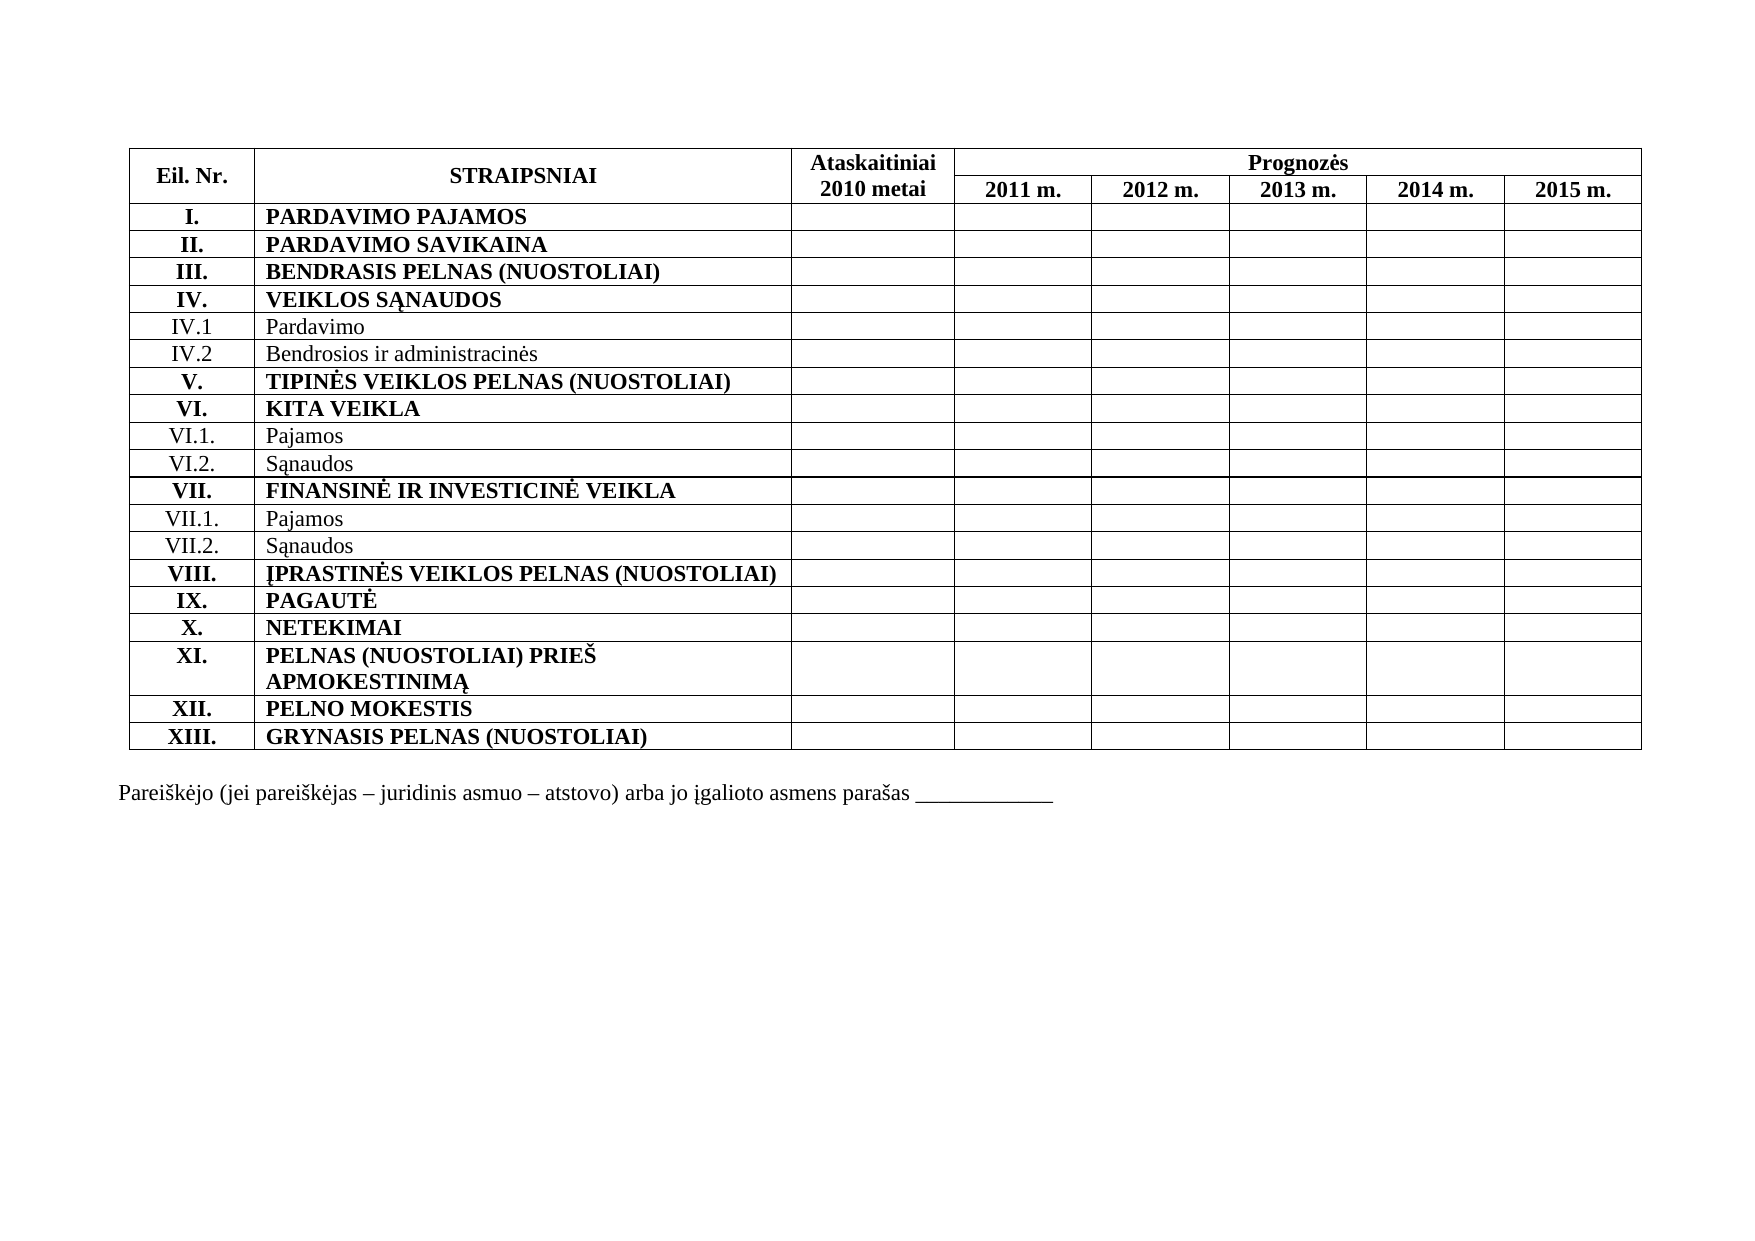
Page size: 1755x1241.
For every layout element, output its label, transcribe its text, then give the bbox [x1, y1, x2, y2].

table_header Ataskaitiniai 2010 metai [792, 149, 954, 202]
table_cell [1230, 696, 1366, 722]
table_cell [792, 696, 954, 722]
table_cell [1230, 560, 1366, 586]
table_cell 2014 m. [1367, 176, 1504, 202]
table_cell [1092, 614, 1229, 641]
table_cell [1505, 231, 1641, 257]
table_cell [1092, 696, 1229, 722]
table_cell [1092, 340, 1229, 367]
table_cell [1505, 340, 1641, 367]
table_cell [955, 505, 1091, 531]
table_cell [792, 423, 954, 449]
table_cell ĮPRASTINĖS VEIKLOS PELNAS (NUOSTOLIAI) [255, 560, 791, 586]
table_cell PELNO MOKESTIS [255, 696, 791, 722]
table_cell [1367, 340, 1504, 367]
table_cell [1230, 505, 1366, 531]
table_cell [792, 614, 954, 641]
table_cell TIPINĖS VEIKLOS PELNAS (NUOSTOLIAI) [255, 368, 791, 394]
table_cell [955, 587, 1091, 613]
table_cell [1367, 258, 1504, 284]
table_cell PAGAUTĖ [255, 587, 791, 613]
table_cell [792, 587, 954, 613]
table_cell PARDAVIMO SAVIKAINA [255, 231, 791, 257]
table_cell IV. [130, 286, 254, 312]
table_header STRAIPSNIAI [255, 149, 791, 202]
table_cell [955, 368, 1091, 394]
table_cell [1505, 560, 1641, 586]
table_cell VI.1. [130, 423, 254, 449]
table_cell VIII. [130, 560, 254, 586]
table_cell [792, 340, 954, 367]
table_cell [792, 560, 954, 586]
table_cell [1367, 204, 1504, 230]
table_cell XII. [130, 696, 254, 722]
table_cell [1367, 614, 1504, 641]
table_cell [1505, 532, 1641, 558]
table_cell [1230, 340, 1366, 367]
table_cell [1092, 532, 1229, 558]
table_cell [792, 505, 954, 531]
table_cell V. [130, 368, 254, 394]
table_cell 2011 m. [955, 176, 1091, 202]
table_cell [1505, 368, 1641, 394]
table_cell IX. [130, 587, 254, 613]
table_cell VII.1. [130, 505, 254, 531]
table_cell [1505, 395, 1641, 422]
table_cell [1367, 723, 1504, 749]
table_cell [955, 286, 1091, 312]
table_cell [792, 642, 954, 694]
table_cell [1230, 614, 1366, 641]
table_cell [1505, 614, 1641, 641]
table_cell [1092, 423, 1229, 449]
table_cell [955, 696, 1091, 722]
table_cell [1367, 505, 1504, 531]
table_cell 2012 m. [1092, 176, 1229, 202]
table_cell Pajamos [255, 505, 791, 531]
table_cell [1367, 423, 1504, 449]
table_cell [1092, 642, 1229, 694]
table_cell [955, 532, 1091, 558]
table_cell FINANSINĖ IR INVESTICINĖ VEIKLA [255, 478, 791, 504]
table_cell VEIKLOS SĄNAUDOS [255, 286, 791, 312]
table_header Prognozės [955, 149, 1641, 175]
table_cell [792, 258, 954, 284]
table_cell [1505, 313, 1641, 339]
table_cell [1505, 723, 1641, 749]
table_cell [1092, 204, 1229, 230]
table_cell [1092, 231, 1229, 257]
table_header Eil. Nr. [130, 149, 254, 202]
table_cell [1230, 450, 1366, 476]
table_cell [955, 560, 1091, 586]
table_cell [1230, 395, 1366, 422]
table_cell Sąnaudos [255, 450, 791, 476]
table_cell [1505, 642, 1641, 694]
table_cell [1230, 587, 1366, 613]
table_cell [955, 723, 1091, 749]
table_cell [1092, 478, 1229, 504]
table_cell 2015 m. [1505, 176, 1641, 202]
table_cell [955, 204, 1091, 230]
table_cell [1092, 723, 1229, 749]
table_cell [1505, 204, 1641, 230]
table_cell [1367, 231, 1504, 257]
table_cell Pardavimo [255, 313, 791, 339]
table_cell III. [130, 258, 254, 284]
table_cell [955, 642, 1091, 694]
table_cell PARDAVIMO PAJAMOS [255, 204, 791, 230]
table_cell BENDRASIS PELNAS (NUOSTOLIAI) [255, 258, 791, 284]
table_cell [1230, 368, 1366, 394]
table_cell VI. [130, 395, 254, 422]
table_cell [1505, 258, 1641, 284]
table_cell [1230, 642, 1366, 694]
table_cell [1505, 587, 1641, 613]
table_cell IV.2 [130, 340, 254, 367]
table_cell [955, 340, 1091, 367]
table_cell Sąnaudos [255, 532, 791, 558]
table_cell [955, 313, 1091, 339]
table_cell II. [130, 231, 254, 257]
table_cell PELNAS (NUOSTOLIAI) PRIEŠ APMOKESTINIMĄ [255, 642, 791, 694]
table_cell [1367, 478, 1504, 504]
table_cell [955, 258, 1091, 284]
table_cell [792, 450, 954, 476]
table_cell [955, 423, 1091, 449]
table_cell [1230, 313, 1366, 339]
table_cell [1505, 478, 1641, 504]
table_cell [1505, 696, 1641, 722]
table_cell [1092, 258, 1229, 284]
table_cell [1092, 587, 1229, 613]
table_cell [1092, 505, 1229, 531]
table_cell [792, 368, 954, 394]
table_cell Pajamos [255, 423, 791, 449]
table_cell [1505, 450, 1641, 476]
table_cell [792, 723, 954, 749]
table_cell [1367, 587, 1504, 613]
table_cell NETEKIMAI [255, 614, 791, 641]
table_cell [1367, 696, 1504, 722]
table_cell [1092, 368, 1229, 394]
table_cell [1367, 532, 1504, 558]
table_cell KITA VEIKLA [255, 395, 791, 422]
table_cell [1230, 204, 1366, 230]
table_cell [1230, 723, 1366, 749]
table_cell [792, 395, 954, 422]
table_cell [955, 395, 1091, 422]
table_cell VII. [130, 478, 254, 504]
table_cell XIII. [130, 723, 254, 749]
table_cell [1367, 313, 1504, 339]
table_cell [955, 450, 1091, 476]
table_cell VII.2. [130, 532, 254, 558]
table_cell [1367, 286, 1504, 312]
table_cell [955, 478, 1091, 504]
table_cell [1505, 286, 1641, 312]
table_cell [792, 204, 954, 230]
table_cell [1505, 505, 1641, 531]
table_cell [1230, 478, 1366, 504]
table_cell [792, 532, 954, 558]
table_cell [792, 286, 954, 312]
table_cell [1092, 450, 1229, 476]
table_cell [1092, 560, 1229, 586]
table_cell [1092, 395, 1229, 422]
table_cell [1367, 450, 1504, 476]
text Pareiškėjo (jei pareiškėjas – juridinis asmuo – atstovo) arba jo įgalioto asmens parašas ____________ [118, 779, 1636, 805]
table_cell [1230, 231, 1366, 257]
table_cell [792, 313, 954, 339]
table_cell [1505, 423, 1641, 449]
table_cell [1092, 286, 1229, 312]
table_cell [1367, 395, 1504, 422]
table_cell I. [130, 204, 254, 230]
table_cell 2013 m. [1230, 176, 1366, 202]
table_cell [1092, 313, 1229, 339]
table_cell IV.1 [130, 313, 254, 339]
table_cell [792, 478, 954, 504]
table_cell [1367, 560, 1504, 586]
table_cell GRYNASIS PELNAS (NUOSTOLIAI) [255, 723, 791, 749]
table_cell Bendrosios ir administracinės [255, 340, 791, 367]
table_cell [955, 614, 1091, 641]
table_cell [1230, 423, 1366, 449]
table_cell [1367, 368, 1504, 394]
table_cell [792, 231, 954, 257]
table_cell [1367, 642, 1504, 694]
table_cell [955, 231, 1091, 257]
table_cell VI.2. [130, 450, 254, 476]
table_cell X. [130, 614, 254, 641]
table_cell XI. [130, 642, 254, 694]
table_cell [1230, 532, 1366, 558]
table_cell [1230, 286, 1366, 312]
table_cell [1230, 258, 1366, 284]
